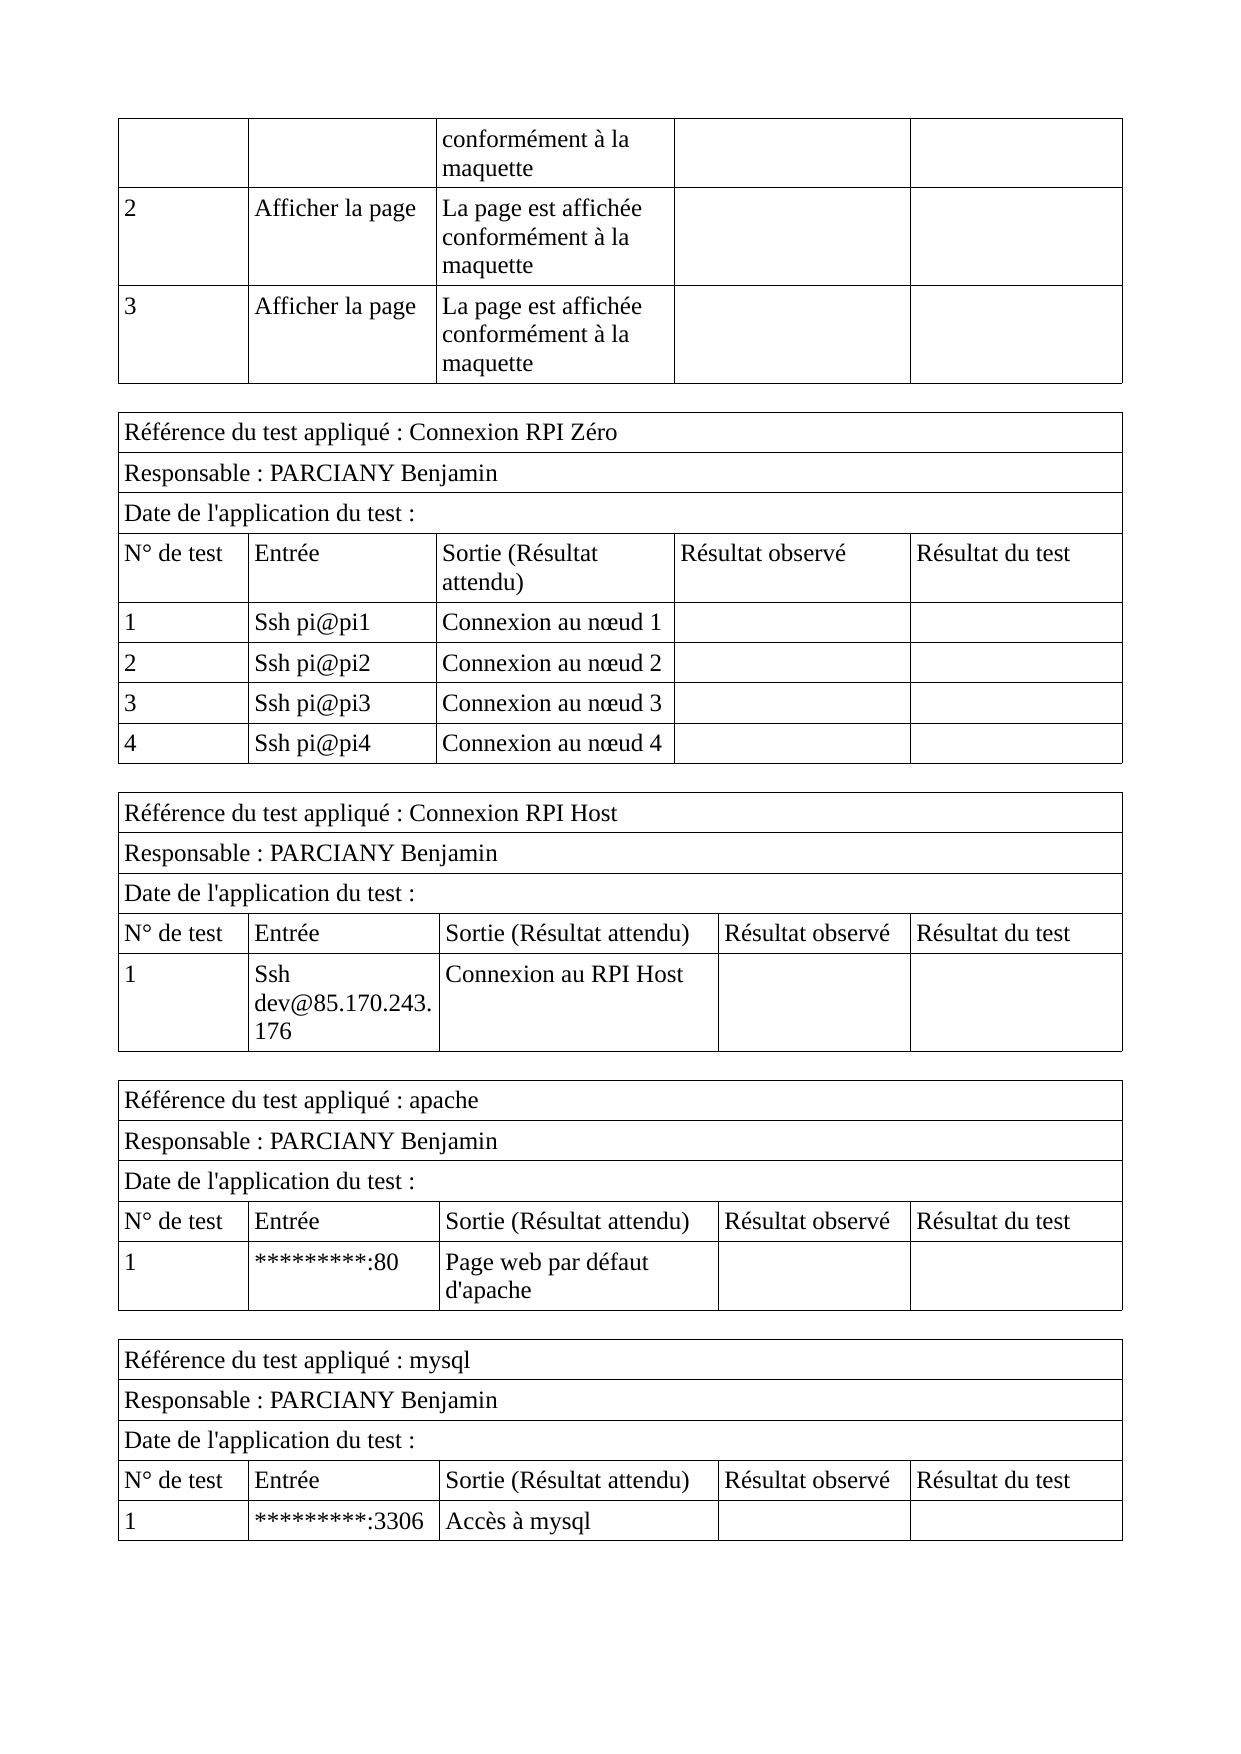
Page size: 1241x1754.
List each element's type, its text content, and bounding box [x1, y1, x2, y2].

table_cell Responsable : PARCIANY Benjamin [119, 453, 1122, 492]
table_cell Ssh pi@pi4 [249, 724, 436, 763]
table_cell Résultat du test [911, 1461, 1122, 1500]
table_cell Sortie (Résultat attendu) [440, 914, 718, 953]
table_cell Date de l'application du test : [119, 1421, 1122, 1460]
table_cell [675, 188, 910, 285]
table_cell [911, 119, 1122, 187]
table_cell [911, 1242, 1122, 1310]
table_cell Connexion au nœud 4 [437, 724, 674, 763]
table_cell Résultat observé [675, 534, 910, 602]
table_cell La page est affichée conformément à la maquette [437, 188, 674, 285]
table_cell Résultat du test [911, 534, 1122, 602]
table_cell [911, 683, 1122, 723]
table_cell 2 [119, 188, 248, 285]
table_cell Résultat observé [719, 1461, 910, 1500]
table_cell conformément à la maquette [437, 119, 674, 187]
table_cell 4 [119, 724, 248, 763]
table_cell [675, 683, 910, 723]
table_cell 1 [119, 603, 248, 642]
table_cell *********:80 [249, 1242, 439, 1310]
table_cell Connexion au RPI Host [440, 954, 718, 1051]
table_cell Entrée [249, 1202, 439, 1241]
table_cell Responsable : PARCIANY Benjamin [119, 1121, 1122, 1160]
table_cell [719, 1501, 910, 1540]
table_cell Résultat du test [911, 1202, 1122, 1241]
table_cell La page est affichée conformément à la maquette [437, 286, 674, 383]
table_cell Résultat du test [911, 914, 1122, 953]
table_cell Ssh pi@pi2 [249, 643, 436, 682]
table_cell Ssh pi@pi3 [249, 683, 436, 723]
table_cell [911, 286, 1122, 383]
table_cell Entrée [249, 534, 436, 602]
table_cell [249, 119, 436, 187]
table_cell Sortie (Résultat attendu) [437, 534, 674, 602]
table_cell Résultat observé [719, 1202, 910, 1241]
table_cell [911, 724, 1122, 763]
table_cell 2 [119, 643, 248, 682]
table_cell 3 [119, 286, 248, 383]
table_cell Afficher la page [249, 286, 436, 383]
table_cell N° de test [119, 534, 248, 602]
table_cell Connexion au nœud 2 [437, 643, 674, 682]
table_cell [911, 643, 1122, 682]
table_cell Afficher la page [249, 188, 436, 285]
table_cell [675, 119, 910, 187]
table_cell [911, 188, 1122, 285]
table_cell [675, 286, 910, 383]
table_cell [675, 724, 910, 763]
table_cell 1 [119, 954, 248, 1051]
table_cell N° de test [119, 914, 248, 953]
table_cell Date de l'application du test : [119, 1161, 1122, 1201]
table_cell Résultat observé [719, 914, 910, 953]
table_cell *********:3306 [249, 1501, 439, 1540]
table_cell Connexion au nœud 1 [437, 603, 674, 642]
table_cell 3 [119, 683, 248, 723]
table_header Référence du test appliqué : Connexion RPI Host [119, 793, 1122, 832]
table_cell Entrée [249, 1461, 439, 1500]
table_cell N° de test [119, 1461, 248, 1500]
table_cell [119, 119, 248, 187]
table_cell [911, 603, 1122, 642]
table_cell Accès à mysql [440, 1501, 718, 1540]
table_cell Sortie (Résultat attendu) [440, 1461, 718, 1500]
table_header Référence du test appliqué : mysql [119, 1340, 1122, 1379]
table_cell N° de test [119, 1202, 248, 1241]
table_cell Responsable : PARCIANY Benjamin [119, 1380, 1122, 1419]
table_cell Ssh pi@pi1 [249, 603, 436, 642]
table_cell Entrée [249, 914, 439, 953]
table_cell Responsable : PARCIANY Benjamin [119, 833, 1122, 872]
table_cell Date de l'application du test : [119, 874, 1122, 913]
table_cell 1 [119, 1242, 248, 1310]
table_cell [675, 643, 910, 682]
table_header Référence du test appliqué : Connexion RPI Zéro [119, 413, 1122, 452]
table_cell Page web par défaut d'apache [440, 1242, 718, 1310]
table_cell [719, 954, 910, 1051]
table_cell [911, 1501, 1122, 1540]
table_header Référence du test appliqué : apache [119, 1081, 1122, 1120]
table_cell [719, 1242, 910, 1310]
table_cell [675, 603, 910, 642]
table_cell Connexion au nœud 3 [437, 683, 674, 723]
table_cell [911, 954, 1122, 1051]
table_cell Ssh dev@85.170.243.176 [249, 954, 439, 1051]
table_cell Sortie (Résultat attendu) [440, 1202, 718, 1241]
table_cell Date de l'application du test : [119, 493, 1122, 533]
table_cell 1 [119, 1501, 248, 1540]
